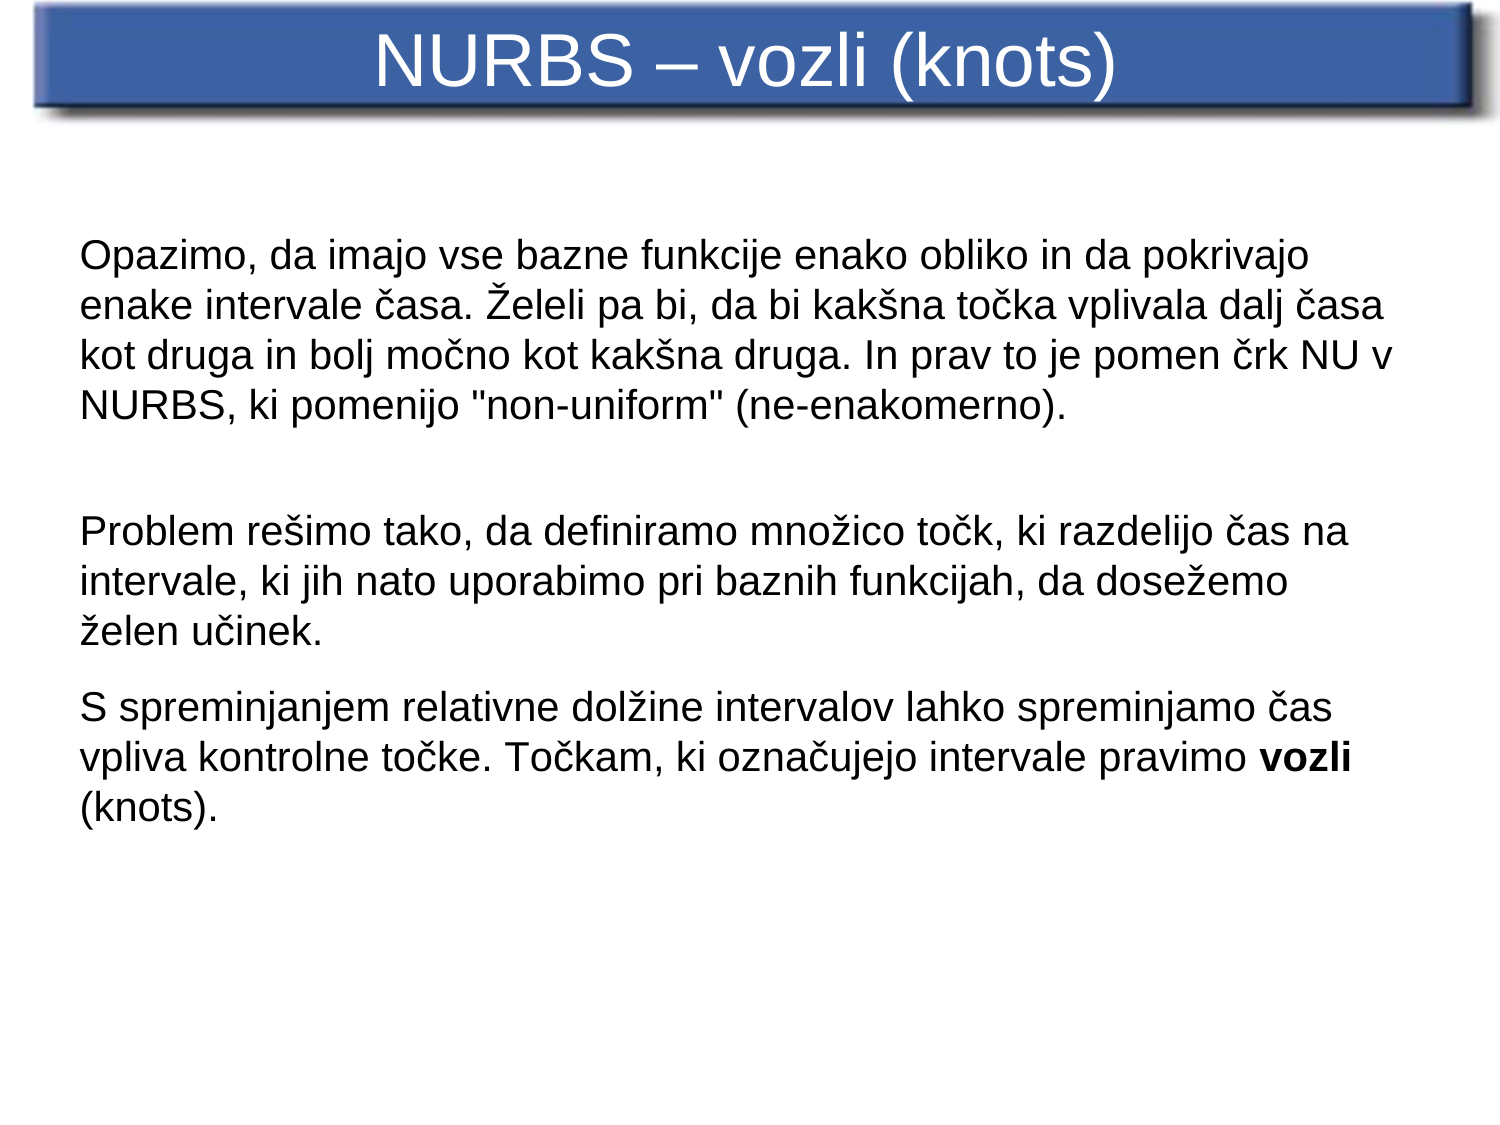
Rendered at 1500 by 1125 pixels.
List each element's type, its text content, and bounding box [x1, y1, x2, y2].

title NURBS – vozli (knots) [0, 0, 1493, 114]
picture [32, 0, 1500, 127]
text_box Opazimo, da imajo vse bazne funkcije enako obliko in da pokrivajo enake intervale časa. Želeli pa bi, da bi kakšna točka vplivala dalj časa kot druga in bolj močno kot kakšna druga. In prav to je pomen črk NU v NURBS, ki pomenijo "non-uniform" (ne-enakomerno). Problem rešimo tako, da definiramo množico točk, ki razdelijo čas na intervale, ki jih nato uporabimo pri baznih funkcijah, da dosežemo želen učinek. S spreminjanjem relativne dolžine intervalov lahko spreminjamo čas vpliva kontrolne točke. Točkam, ki označujejo intervale pravimo vozli (knots). [64, 220, 1412, 838]
